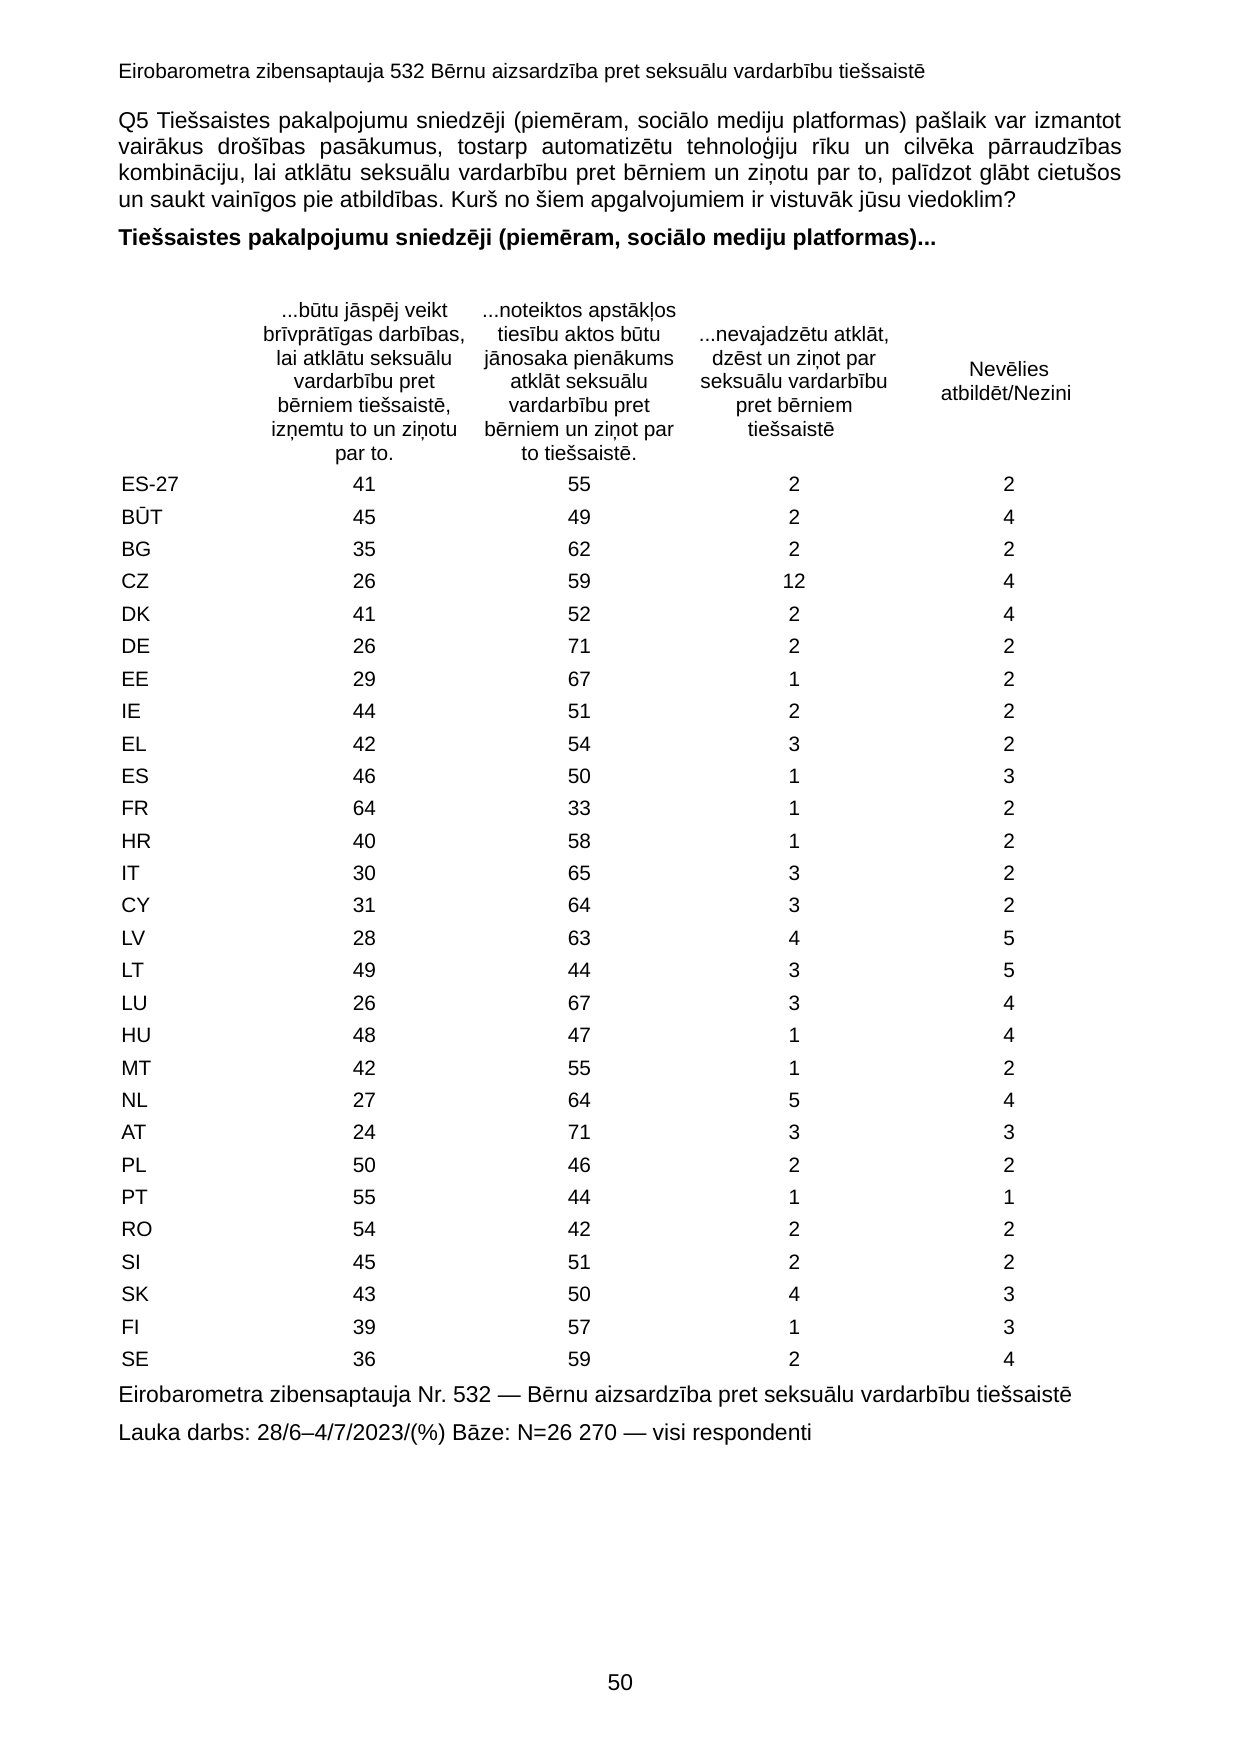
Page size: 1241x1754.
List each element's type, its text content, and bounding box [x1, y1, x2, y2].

table_cell 64 [257, 792, 472, 824]
table_cell 2 [901, 1213, 1116, 1246]
table_cell 44 [472, 1181, 687, 1213]
table_cell FR [118, 792, 257, 824]
table_cell 2 [687, 533, 901, 565]
table_cell 2 [901, 1246, 1116, 1278]
table_cell 65 [472, 857, 687, 889]
table_cell BG [118, 533, 257, 565]
table_cell 63 [472, 922, 687, 954]
table_cell 41 [257, 598, 472, 630]
table_cell 67 [472, 986, 687, 1019]
table_cell SI [118, 1246, 257, 1278]
table_cell 54 [472, 727, 687, 759]
table_cell 3 [901, 760, 1116, 792]
table_cell 12 [687, 565, 901, 598]
table_cell 42 [257, 727, 472, 759]
table_cell 67 [472, 663, 687, 695]
table_cell 2 [901, 824, 1116, 857]
table_cell 3 [901, 1278, 1116, 1310]
table_cell 2 [687, 1148, 901, 1181]
table_cell 3 [687, 986, 901, 1019]
table_header [118, 295, 257, 468]
table_cell 1 [901, 1181, 1116, 1213]
table_header ...noteiktos apstākļos tiesību aktos būtu jānosaka pienākums atklāt seksuālu vardarbību pret bērniem un ziņot par to tiešsaistē. [472, 295, 687, 468]
table_header ...būtu jāspēj veikt brīvprātīgas darbības, lai atklātu seksuālu vardarbību pret bērniem tiešsaistē, izņemtu to un ziņotu par to. [257, 295, 472, 468]
table_cell 3 [687, 889, 901, 922]
table_cell IE [118, 695, 257, 727]
table_cell 1 [687, 1019, 901, 1051]
table_cell 59 [472, 565, 687, 598]
table_cell ES [118, 760, 257, 792]
table_cell 39 [257, 1310, 472, 1343]
table_cell RO [118, 1213, 257, 1246]
table_cell HU [118, 1019, 257, 1051]
table_cell 44 [257, 695, 472, 727]
table_cell 26 [257, 986, 472, 1019]
table_cell 2 [687, 1213, 901, 1246]
table_cell 4 [901, 598, 1116, 630]
text Lauka darbs: 28/6–4/7/2023/(%) Bāze: N=26 270 — visi respondenti [118, 1419, 1122, 1446]
table_cell 2 [687, 630, 901, 662]
table_cell 1 [687, 824, 901, 857]
table_cell IT [118, 857, 257, 889]
table_cell SK [118, 1278, 257, 1310]
table_cell 3 [687, 857, 901, 889]
table_cell 45 [257, 1246, 472, 1278]
table_cell 51 [472, 1246, 687, 1278]
text Q5 Tiešsaistes pakalpojumu sniedzēji (piemēram, sociālo mediju platformas) pašlaik var izmantot vairākus drošības pasākumus, tostarp automatizētu tehnoloģiju rīku un cilvēka pārraudzības kombināciju, lai atklātu seksuālu vardarbību pret bērniem un ziņotu par to, palīdzot glābt cietušos un saukt vainīgos pie atbildības. Kurš no šiem apgalvojumiem ir vistuvāk jūsu viedoklim? [118, 107, 1122, 212]
table_cell 2 [901, 857, 1116, 889]
table_cell 36 [257, 1343, 472, 1375]
table_cell 27 [257, 1084, 472, 1116]
table_cell PL [118, 1148, 257, 1181]
table_cell 47 [472, 1019, 687, 1051]
table_cell PT [118, 1181, 257, 1213]
table_cell 41 [257, 468, 472, 500]
table_cell 2 [901, 1148, 1116, 1181]
table_cell 4 [687, 922, 901, 954]
table_cell 2 [901, 889, 1116, 922]
table_cell 2 [901, 630, 1116, 662]
table_header Nevēlies atbildēt/Nezini [901, 295, 1116, 468]
table_cell 26 [257, 565, 472, 598]
table_cell 31 [257, 889, 472, 922]
table_cell 3 [901, 1310, 1116, 1343]
table_cell 55 [257, 1181, 472, 1213]
table_cell 1 [687, 760, 901, 792]
table_cell 2 [901, 663, 1116, 695]
table_cell DE [118, 630, 257, 662]
table_cell 1 [687, 663, 901, 695]
table_cell 40 [257, 824, 472, 857]
table_cell 29 [257, 663, 472, 695]
table_cell 57 [472, 1310, 687, 1343]
table_cell 62 [472, 533, 687, 565]
table_cell 49 [472, 500, 687, 533]
table_cell 26 [257, 630, 472, 662]
table_cell NL [118, 1084, 257, 1116]
table_cell 46 [257, 760, 472, 792]
table_cell DK [118, 598, 257, 630]
table_cell 2 [901, 533, 1116, 565]
table_cell 58 [472, 824, 687, 857]
table_cell 64 [472, 889, 687, 922]
table_cell LV [118, 922, 257, 954]
table_cell EL [118, 727, 257, 759]
table_cell 4 [901, 1019, 1116, 1051]
table_cell 59 [472, 1343, 687, 1375]
table_cell 4 [901, 1084, 1116, 1116]
table_cell 71 [472, 630, 687, 662]
table_cell 2 [901, 727, 1116, 759]
table_cell 46 [472, 1148, 687, 1181]
table_cell MT [118, 1051, 257, 1083]
table_cell LT [118, 954, 257, 986]
table_cell SE [118, 1343, 257, 1375]
table_cell ES-27 [118, 468, 257, 500]
table_cell 52 [472, 598, 687, 630]
table_cell CZ [118, 565, 257, 598]
table_cell 2 [687, 1246, 901, 1278]
table_cell 24 [257, 1116, 472, 1148]
table_cell 55 [472, 1051, 687, 1083]
table_cell 5 [901, 922, 1116, 954]
table_cell 3 [687, 727, 901, 759]
table_cell 4 [901, 565, 1116, 598]
table_cell 54 [257, 1213, 472, 1246]
table_cell EE [118, 663, 257, 695]
table_cell 48 [257, 1019, 472, 1051]
table_cell 2 [901, 468, 1116, 500]
table_cell AT [118, 1116, 257, 1148]
table_cell 30 [257, 857, 472, 889]
table_cell 5 [901, 954, 1116, 986]
table_cell 3 [901, 1116, 1116, 1148]
table_cell 49 [257, 954, 472, 986]
table_cell FI [118, 1310, 257, 1343]
text Eirobarometra zibensaptauja Nr. 532 — Bērnu aizsardzība pret seksuālu vardarbību tiešsaistē [118, 1381, 1122, 1407]
table_cell 50 [472, 1278, 687, 1310]
table_cell 35 [257, 533, 472, 565]
table_cell 55 [472, 468, 687, 500]
table_cell 2 [687, 500, 901, 533]
table_cell 4 [901, 1343, 1116, 1375]
table_cell 33 [472, 792, 687, 824]
table_cell 28 [257, 922, 472, 954]
table_cell 2 [687, 468, 901, 500]
table_cell 1 [687, 1310, 901, 1343]
table_cell 4 [901, 500, 1116, 533]
table_cell CY [118, 889, 257, 922]
text Tiešsaistes pakalpojumu sniedzēji (piemēram, sociālo mediju platformas)... [118, 224, 1122, 250]
table_cell 2 [901, 695, 1116, 727]
table_cell 5 [687, 1084, 901, 1116]
table_cell 1 [687, 1051, 901, 1083]
table_cell 2 [901, 1051, 1116, 1083]
table_cell 71 [472, 1116, 687, 1148]
table_cell 44 [472, 954, 687, 986]
table_cell 2 [687, 695, 901, 727]
table_cell 42 [472, 1213, 687, 1246]
table_cell 51 [472, 695, 687, 727]
table_cell 1 [687, 1181, 901, 1213]
table_cell 2 [687, 1343, 901, 1375]
table_cell 50 [257, 1148, 472, 1181]
table_header ...nevajadzētu atklāt, dzēst un ziņot par seksuālu vardarbību pret bērniem tiešsaistē [687, 295, 901, 468]
table_cell 4 [901, 986, 1116, 1019]
table_cell 3 [687, 954, 901, 986]
table_cell 1 [687, 792, 901, 824]
table_cell 2 [901, 792, 1116, 824]
table_cell 45 [257, 500, 472, 533]
table_cell 64 [472, 1084, 687, 1116]
table_cell 3 [687, 1116, 901, 1148]
table_cell 4 [687, 1278, 901, 1310]
table_cell LU [118, 986, 257, 1019]
table_cell HR [118, 824, 257, 857]
table_cell BŪT [118, 500, 257, 533]
table_cell 42 [257, 1051, 472, 1083]
table_cell 43 [257, 1278, 472, 1310]
table_cell 50 [472, 760, 687, 792]
table_cell 2 [687, 598, 901, 630]
